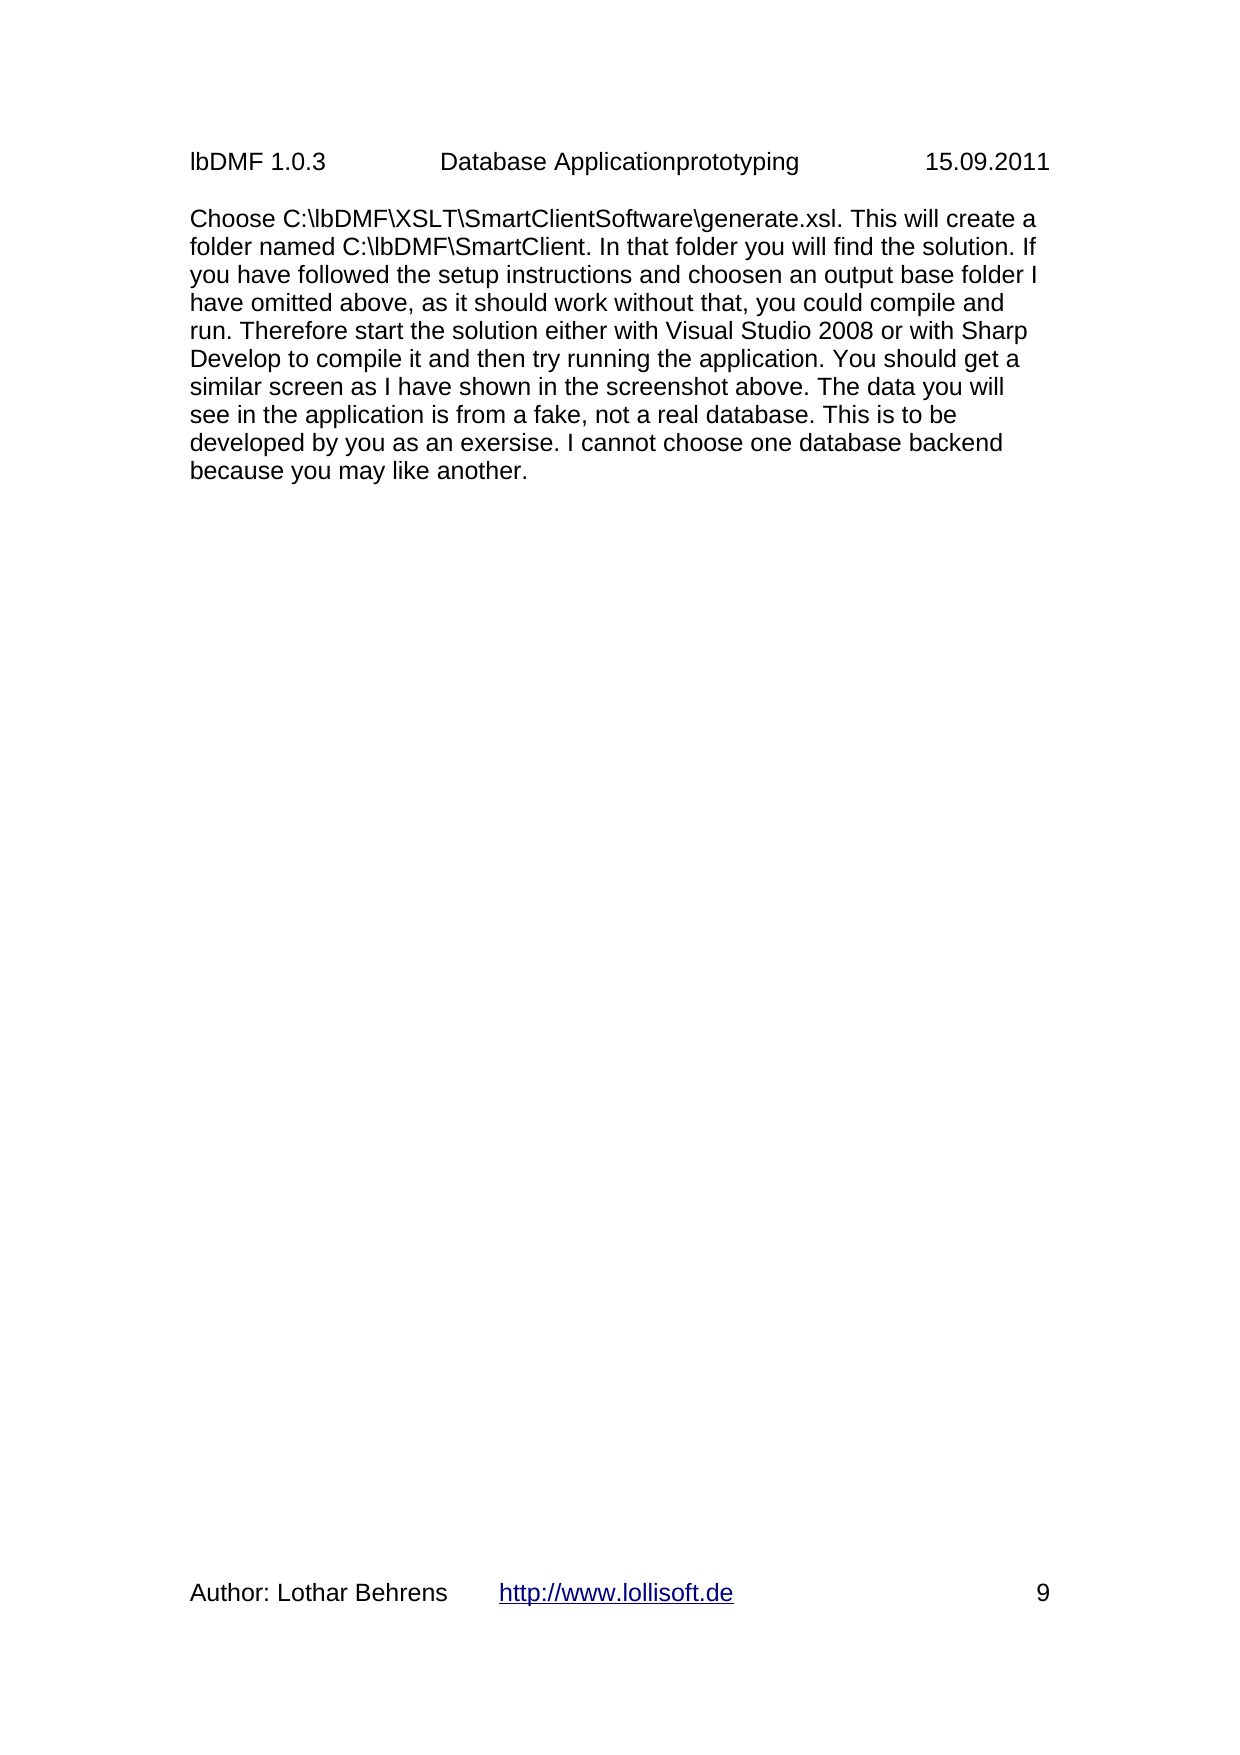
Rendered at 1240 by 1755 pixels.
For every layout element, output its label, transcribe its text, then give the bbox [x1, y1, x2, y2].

text Choose C:\lbDMF\XSLT\SmartClientSoftware\generate.xsl. This will create a folder named C:\lbDMF\SmartClient. In that folder you will find the solution. If you have followed the setup instructions and choosen an output base folder I have omitted above, as it should work without that, you could compile and run. Therefore start the solution either with Visual Studio 2008 or with Sharp Develop to compile it and then try running the application. You should get a similar screen as I have shown in the screenshot above. The data you will see in the application is from a fake, not a real database. This is to be developed by you as an exersise. I cannot choose one database backend because you may like another. [189, 205, 1050, 484]
